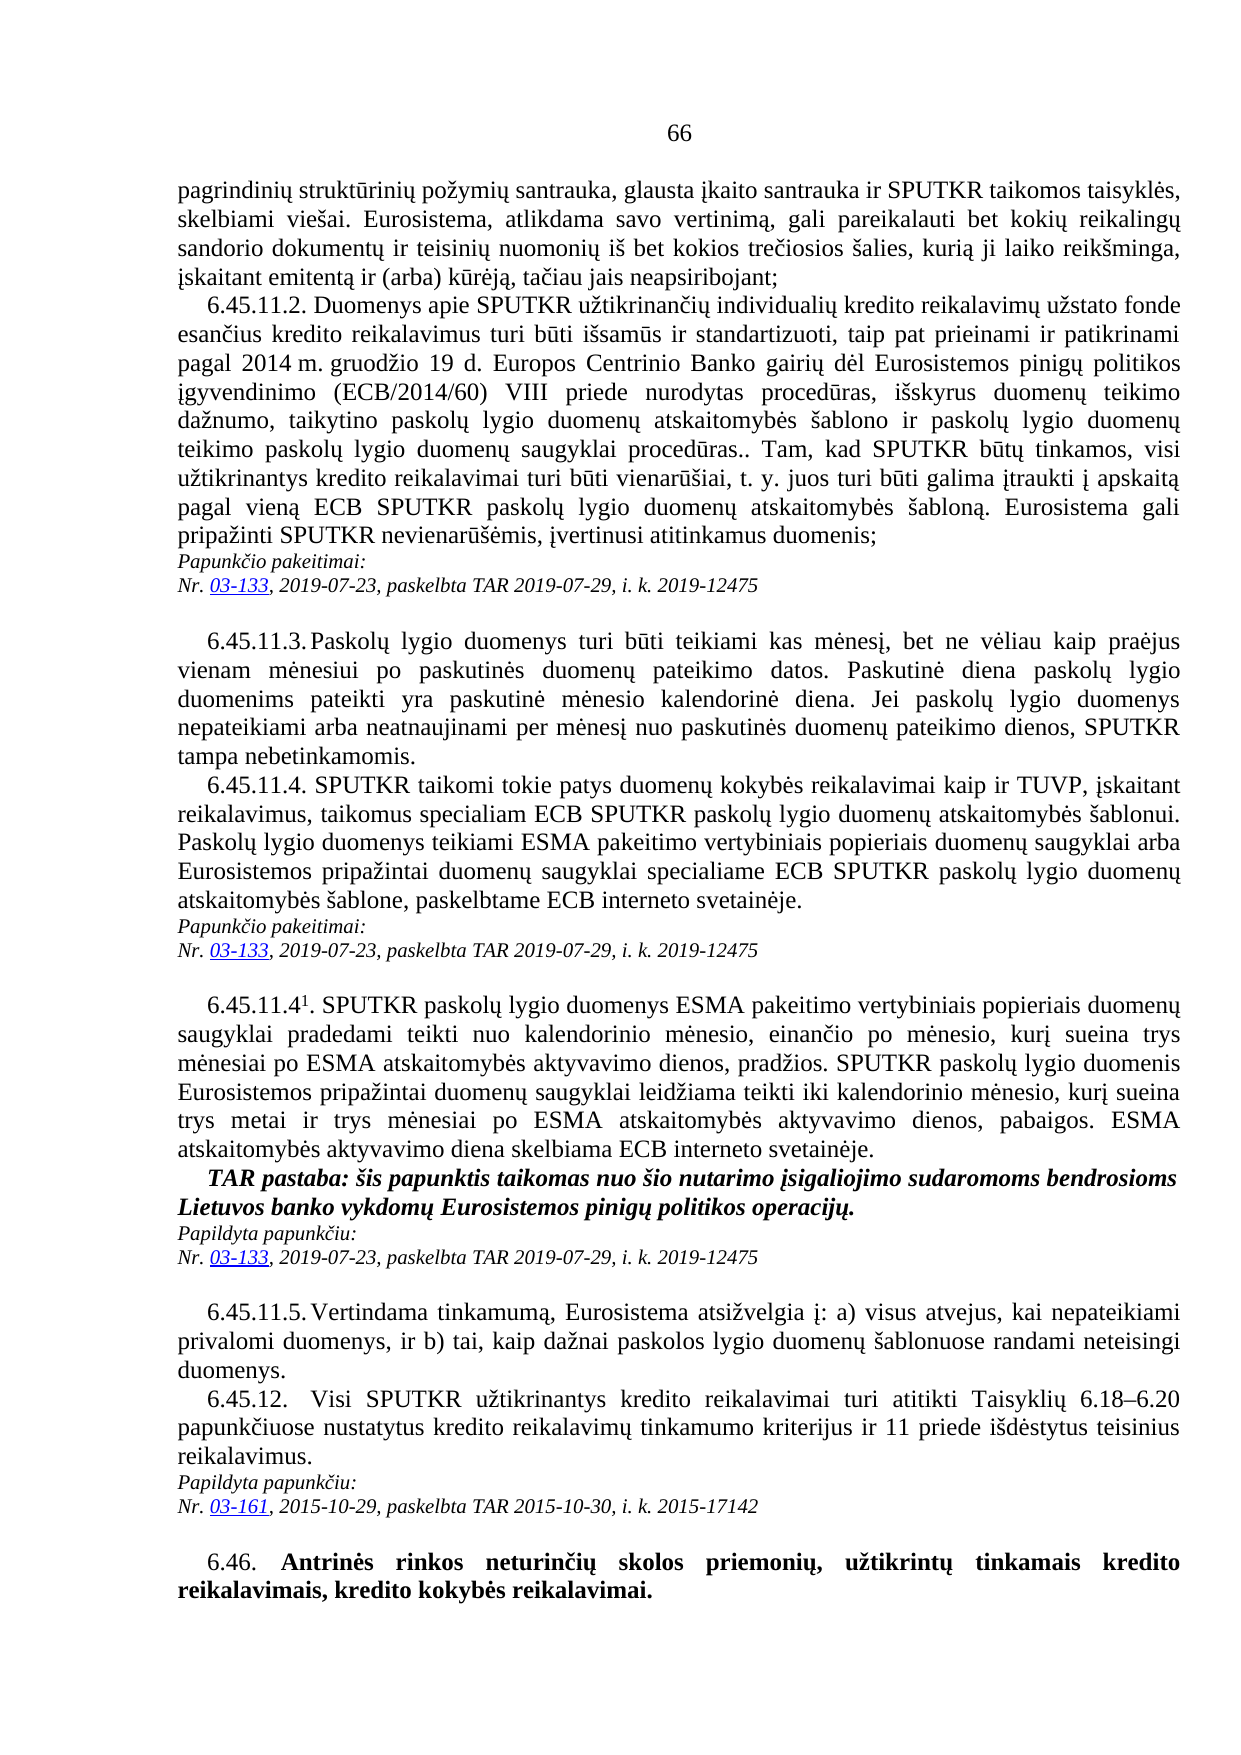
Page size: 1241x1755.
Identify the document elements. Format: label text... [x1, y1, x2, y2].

text 6.46. Antrinės rinkos neturinčių skolos priemonių, užtikrintų tinkamais kredito reikalavimais, kredito kokybės reikalavimai. [177, 1547, 1181, 1604]
text Nr. 03-133, 2019-07-23, paskelbta TAR 2019-07-29, i. k. 2019-12475 [177, 573, 1181, 597]
text Papildyta papunkčiu: [177, 1221, 1181, 1245]
text Nr. 03-133, 2019-07-23, paskelbta TAR 2019-07-29, i. k. 2019-12475 [177, 938, 1181, 962]
text Papunkčio pakeitimai: [177, 549, 1181, 573]
text 6.45.11.4. SPUTKR taikomi tokie patys duomenų kokybės reikalavimai kaip ir TUVP, įskaitant reikalavimus, taikomus specialiam ECB SPUTKR paskolų lygio duomenų atskaitomybės šablonui. Paskolų lygio duomenys teikiami ESMA pakeitimo vertybiniais popieriais duomenų saugyklai arba Eurosistemos pripažintai duomenų saugyklai specialiame ECB SPUTKR paskolų lygio duomenų atskaitomybės šablone, paskelbtame ECB interneto svetainėje. [177, 770, 1181, 914]
text 6.45.11.2. Duomenys apie SPUTKR užtikrinančių individualių kredito reikalavimų užstato fonde esančius kredito reikalavimus turi būti išsamūs ir standartizuoti, taip pat prieinami ir patikrinami pagal 2014 m. gruodžio 19 d. Europos Centrinio Banko gairių dėl Eurosistemos pinigų politikos įgyvendinimo (ECB/2014/60) VIII priede nurodytas procedūras, išskyrus duomenų teikimo dažnumo, taikytino paskolų lygio duomenų atskaitomybės šablono ir paskolų lygio duomenų teikimo paskolų lygio duomenų saugyklai procedūras.. Tam, kad SPUTKR būtų tinkamos, visi užtikrinantys kredito reikalavimai turi būti vienarūšiai, t. y. juos turi būti galima įtraukti į apskaitą pagal vieną ECB SPUTKR paskolų lygio duomenų atskaitomybės šabloną. Eurosistema gali pripažinti SPUTKR nevienarūšėmis, įvertinusi atitinkamus duomenis; [177, 291, 1181, 549]
text 6.45.11.41. SPUTKR paskolų lygio duomenys ESMA pakeitimo vertybiniais popieriais duomenų saugyklai pradedami teikti nuo kalendorinio mėnesio, einančio po mėnesio, kurį sueina trys mėnesiai po ESMA atskaitomybės aktyvavimo dienos, pradžios. SPUTKR paskolų lygio duomenis Eurosistemos pripažintai duomenų saugyklai leidžiama teikti iki kalendorinio mėnesio, kurį sueina trys metai ir trys mėnesiai po ESMA atskaitomybės aktyvavimo dienos, pabaigos. ESMA atskaitomybės aktyvavimo diena skelbiama ECB interneto svetainėje. [177, 991, 1181, 1163]
text 6.45.11.5. Vertindama tinkamumą, Eurosistema atsižvelgia į: a) visus atvejus, kai nepateikiami privalomi duomenys, ir b) tai, kaip dažnai paskolos lygio duomenų šablonuose randami neteisingi duomenys. [177, 1297, 1181, 1384]
text Papildyta papunkčiu: [177, 1470, 1181, 1494]
text Nr. 03-161, 2015-10-29, paskelbta TAR 2015-10-30, i. k. 2015-17142 [177, 1494, 1181, 1518]
text Papunkčio pakeitimai: [177, 914, 1181, 938]
text 6.45.12. Visi SPUTKR užtikrinantys kredito reikalavimai turi atitikti Taisyklių 6.18–6.20 papunkčiuose nustatytus kredito reikalavimų tinkamumo kriterijus ir 11 priede išdėstytus teisinius reikalavimus. [177, 1384, 1181, 1470]
text 6.45.11.3. Paskolų lygio duomenys turi būti teikiami kas mėnesį, bet ne vėliau kaip praėjus vienam mėnesiui po paskutinės duomenų pateikimo datos. Paskutinė diena paskolų lygio duomenims pateikti yra paskutinė mėnesio kalendorinė diena. Jei paskolų lygio duomenys nepateikiami arba neatnaujinami per mėnesį nuo paskutinės duomenų pateikimo dienos, SPUTKR tampa nebetinkamomis. [177, 626, 1181, 770]
text TAR pastaba: šis papunktis taikomas nuo šio nutarimo įsigaliojimo sudaromoms bendrosioms Lietuvos banko vykdomų Eurosistemos pinigų politikos operacijų. [177, 1163, 1181, 1221]
text pagrindinių struktūrinių požymių santrauka, glausta įkaito santrauka ir SPUTKR taikomos taisyklės, skelbiami viešai. Eurosistema, atlikdama savo vertinimą, gali pareikalauti bet kokių reikalingų sandorio dokumentų ir teisinių nuomonių iš bet kokios trečiosios šalies, kurią ji laiko reikšminga, įskaitant emitentą ir (arba) kūrėją, tačiau jais neapsiribojant; [177, 176, 1181, 291]
text Nr. 03-133, 2019-07-23, paskelbta TAR 2019-07-29, i. k. 2019-12475 [177, 1245, 1181, 1269]
